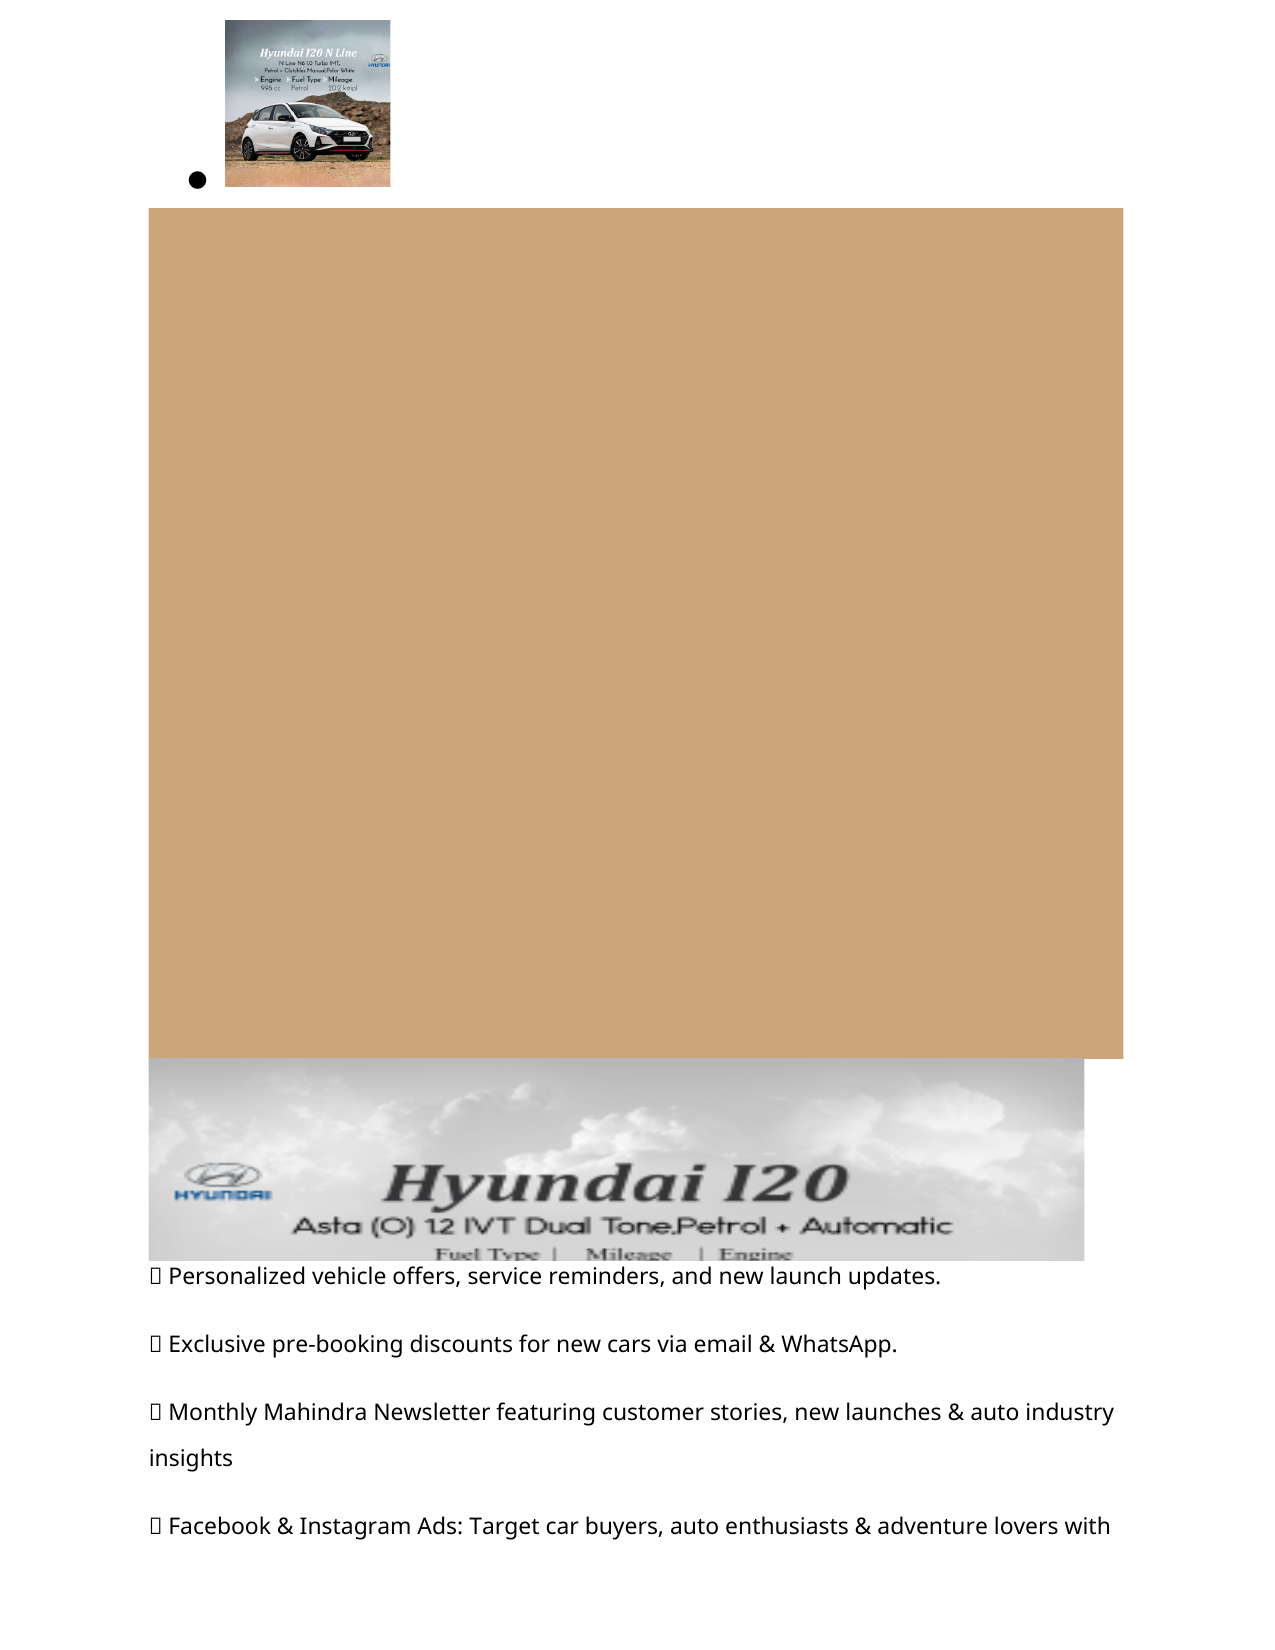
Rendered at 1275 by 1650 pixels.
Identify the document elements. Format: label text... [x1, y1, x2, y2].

text ✅ Facebook & Instagram Ads: Target car buyers, auto enthusiasts & adventure lovers with [148, 1510, 1125, 1541]
text ✅ Personalized vehicle offers, service reminders, and new launch updates. [148, 1260, 1125, 1291]
picture [148, 208, 1124, 1261]
text ✅ Monthly Mahindra Newsletter featuring customer stories, new launches & auto industry insights [148, 1395, 1125, 1473]
text ✅ Exclusive pre-booking discounts for new cars via email & WhatsApp. [148, 1328, 1125, 1359]
picture [225, 20, 391, 187]
